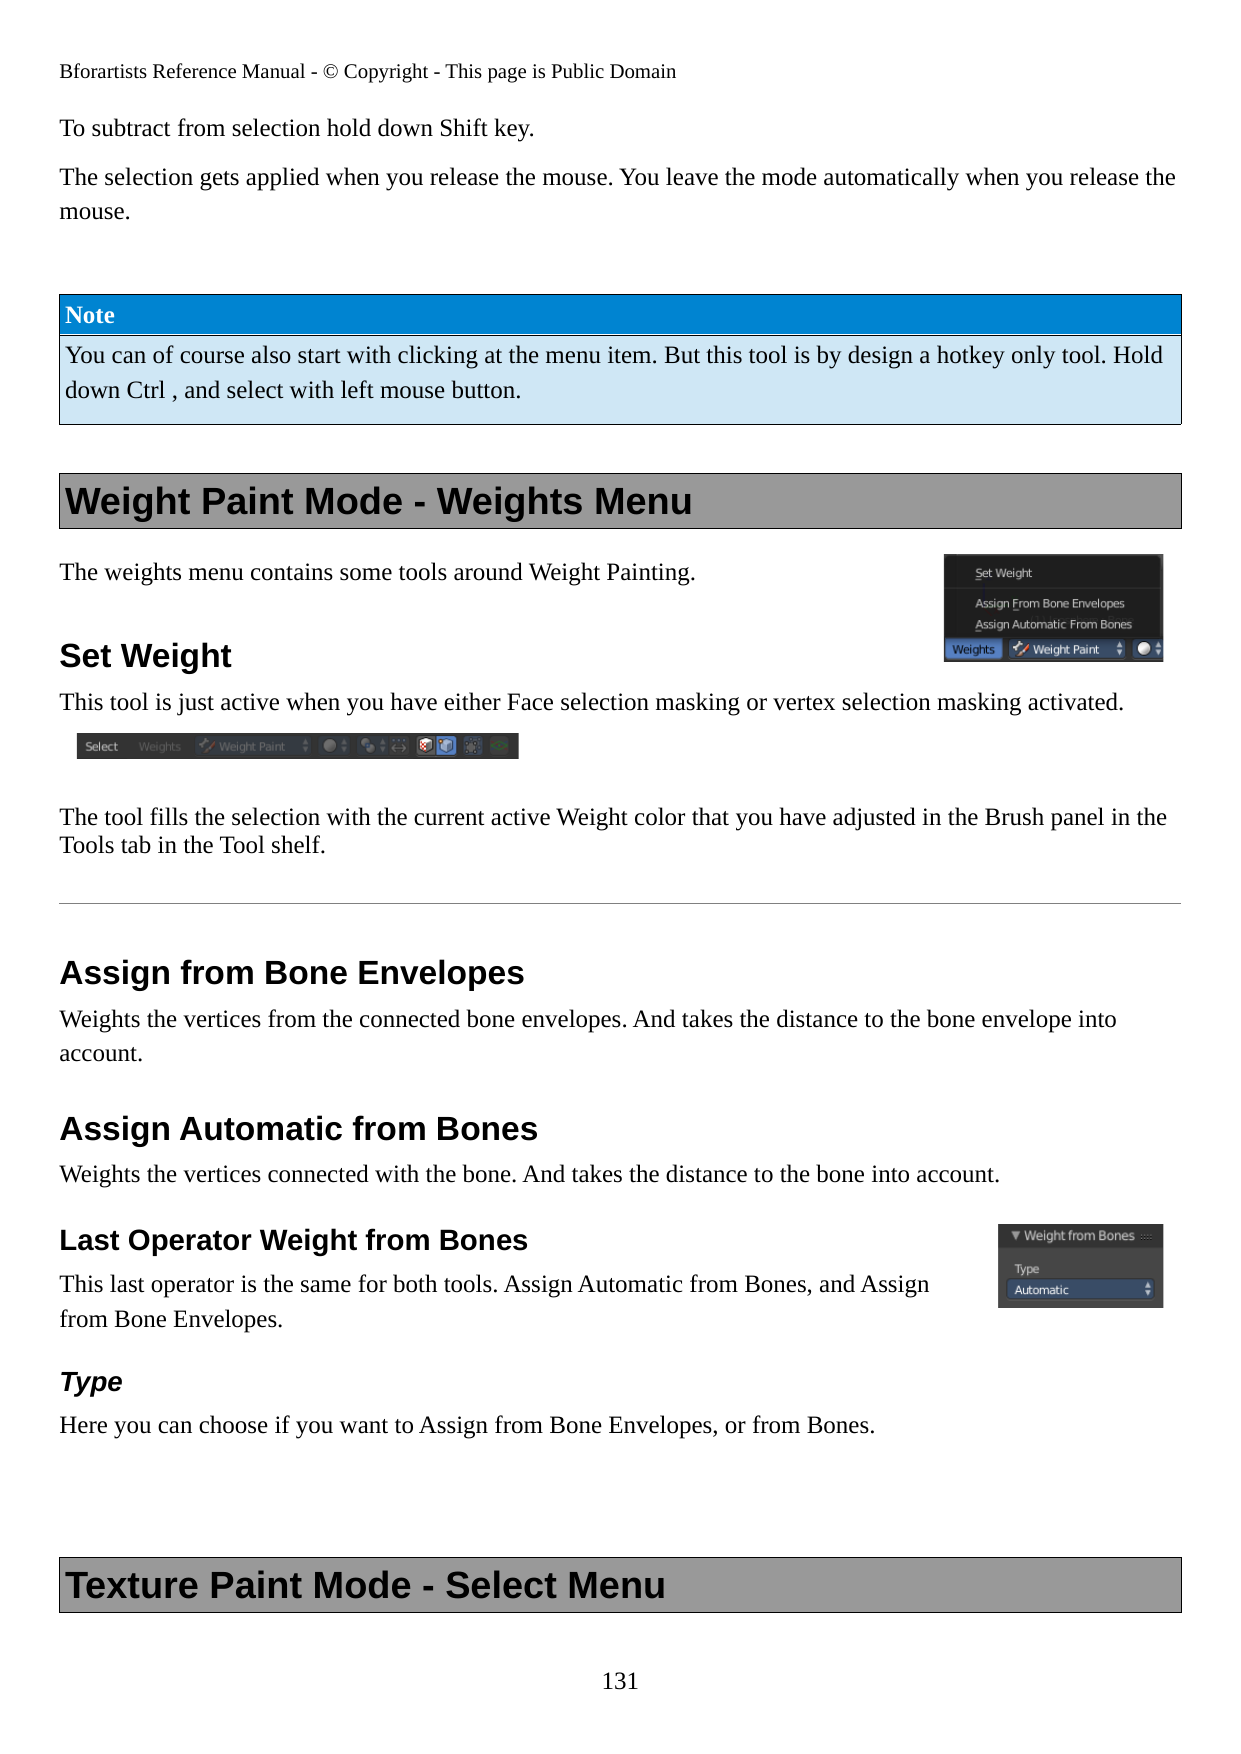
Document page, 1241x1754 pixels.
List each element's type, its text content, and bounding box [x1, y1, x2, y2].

table_header Note [60, 295, 1181, 334]
text This tool is just active when you have either Face selection masking or vertex selection masking activated. [59, 687, 1181, 715]
subtitle Assign Automatic from Bones [59, 1108, 1181, 1147]
picture [998, 1224, 1164, 1308]
text Here you can choose if you want to Assign from Bone Envelopes, or from Bones. [59, 1410, 1181, 1439]
text To subtract from selection hold down Shift key. [59, 113, 1181, 141]
picture [76, 733, 519, 759]
table_header Texture Paint Mode - Select Menu [60, 1558, 1181, 1612]
subtitle Assign from Bone Envelopes [59, 953, 1181, 992]
subtitle Last Operator Weight from Bones [59, 1223, 1181, 1257]
text Weights the vertices connected with the bone. And takes the distance to the bone into account. [59, 1159, 1181, 1188]
text The tool fills the selection with the current active Weight color that you have adjusted in the Brush panel in the Tools tab in the Tool shelf. [59, 802, 1181, 859]
text This last operator is the same for both tools. Assign Automatic from Bones, and Assign from Bone Envelopes. [59, 1269, 1181, 1333]
picture [943, 554, 1164, 662]
subtitle Type [59, 1366, 1181, 1397]
table_header Weight Paint Mode - Weights Menu [60, 474, 1181, 528]
text Weights the vertices from the connected bone envelopes. And takes the distance to the bone envelope into account. [59, 1004, 1181, 1067]
subtitle Set Weight [59, 636, 1181, 674]
table_cell You can of course also start with clicking at the menu item. But this tool is by design a hotkey only tool. Hold down Ctrl , and select with left mouse button. [60, 336, 1181, 424]
text The weights menu contains some tools around Weight Painting. [59, 557, 943, 586]
text The selection gets applied when you release the mouse. You leave the mode automatically when you release the mouse. [59, 162, 1181, 225]
